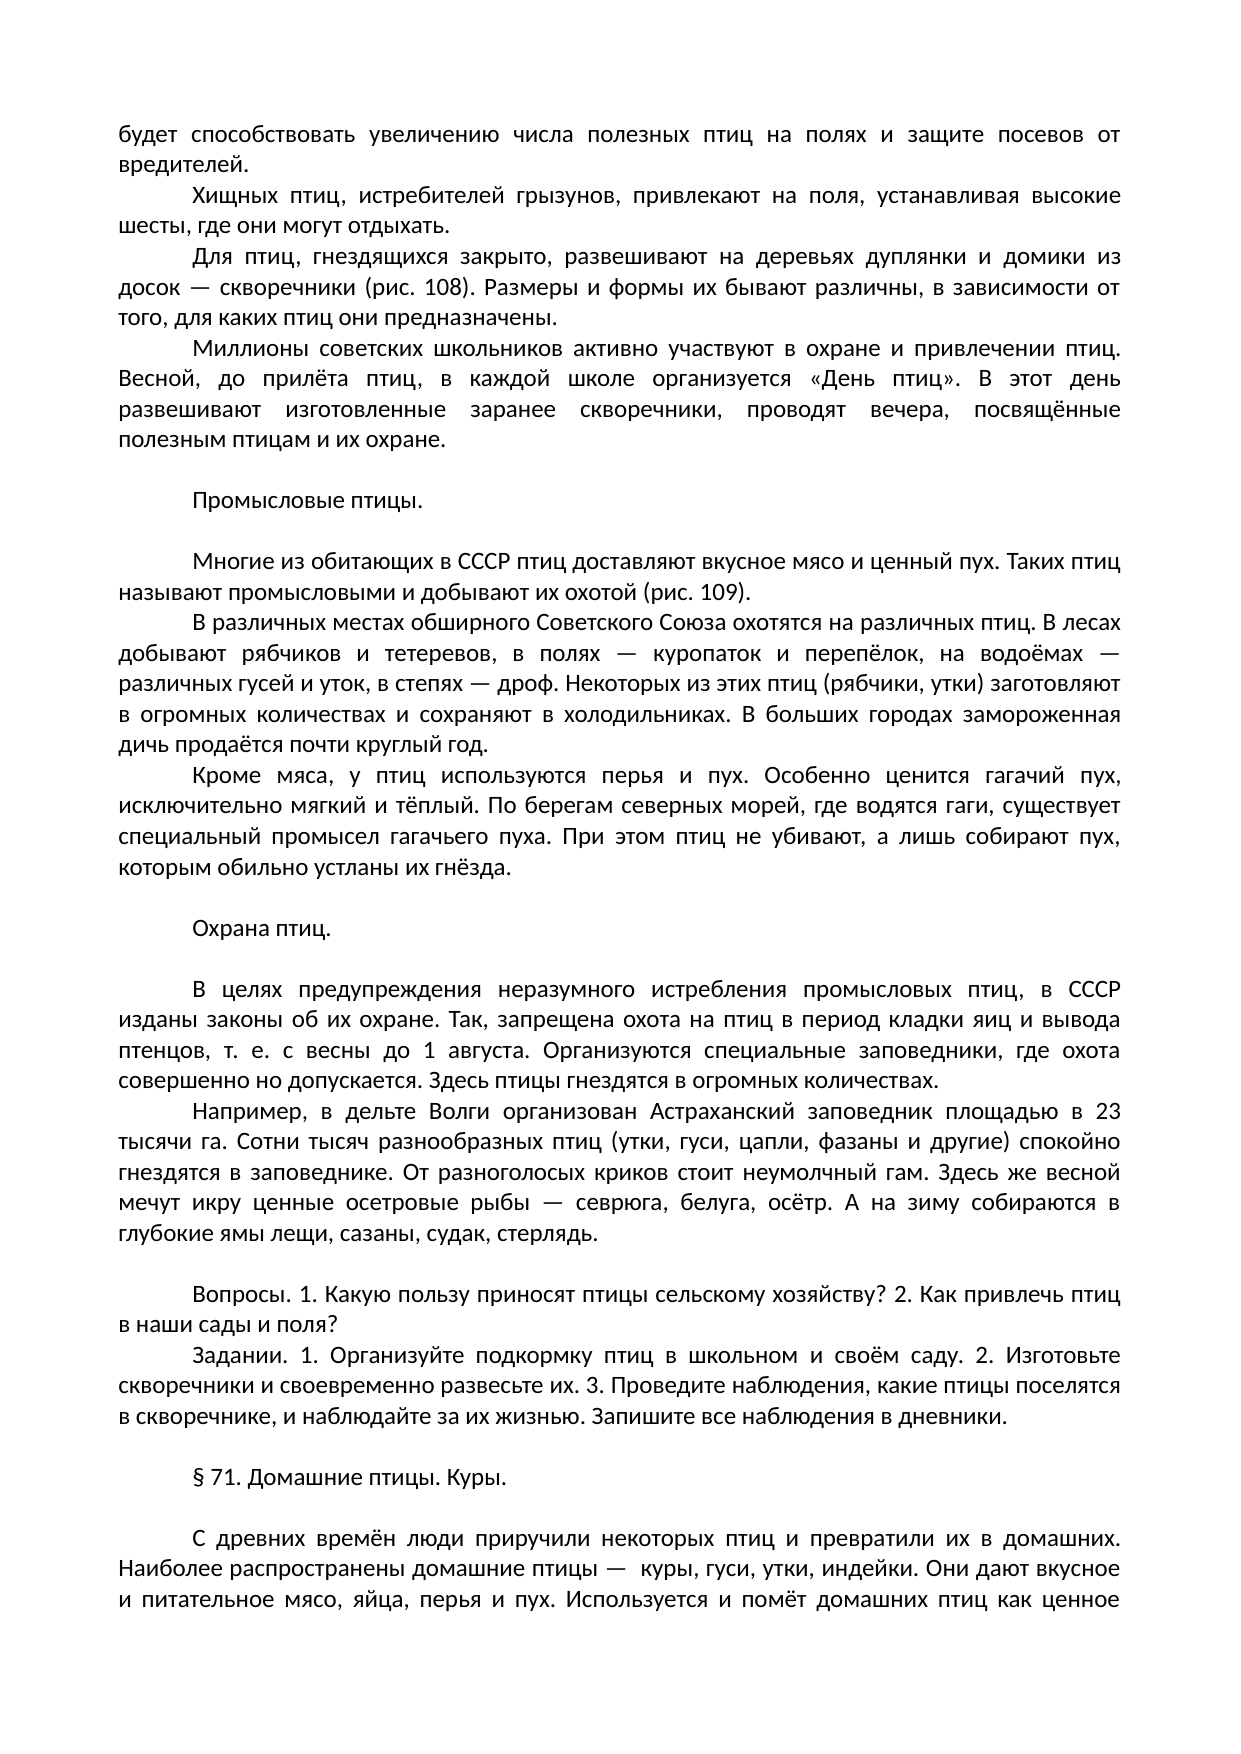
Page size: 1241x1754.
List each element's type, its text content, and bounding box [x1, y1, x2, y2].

text С древних времён люди приручили некоторых птиц и превратили их в домашних. Наиболее распространены домашние птицы — куры, гуси, утки, индейки. Они дают вкусное и питательное мясо, яйца, перья и пух. Используется и помёт домашних птиц как ценное [118, 1522, 1122, 1614]
text Кроме мяса, у птиц используются перья и пух. Особенно ценится гагачий пух, исключительно мягкий и тёплый. По берегам северных морей, где водятся гаги, существует специальный промысел гагачьего пуха. При этом птиц не убивают, а лишь собирают пух, которым обильно устланы их гнёзда. [118, 759, 1122, 881]
text В различных местах обширного Советского Союза охотятся на различных птиц. В лесах добывают рябчиков и тетеревов, в полях — куропаток и перепёлок, на водоёмах — различных гусей и уток, в степях — дроф. Некоторых из этих птиц (рябчики, утки) заготовляют в огромных количествах и сохраняют в холодильниках. В больших городах замороженная дичь продаётся почти круглый год. [118, 606, 1122, 759]
text Охрана птиц. [118, 912, 1122, 942]
text Промысловые птицы. [118, 484, 1122, 515]
text будет способствовать увеличению числа полезных птиц на полях и защите посевов от вредителей. [118, 118, 1122, 179]
text Хищных птиц, истребителей грызунов, привлекают на поля, устанавливая высокие шесты, где они могут отдыхать. [118, 179, 1122, 240]
text Многие из обитающих в СССР птиц доставляют вкусное мясо и ценный пух. Таких птиц называют промысловыми и добывают их охотой (рис. 109). [118, 545, 1122, 606]
text Задании. 1. Организуйте подкормку птиц в школьном и своём саду. 2. Изготовьте скворечники и своевременно развесьте их. 3. Проведите наблюдения, какие птицы поселятся в скворечнике, и наблюдайте за их жизнью. Запишите все наблюдения в дневники. [118, 1339, 1122, 1431]
text Например, в дельте Волги организован Астраханский заповедник площадью в 23 тысячи га. Сотни тысяч разнообразных птиц (утки, гуси, цапли, фазаны и другие) спокойно гнездятся в заповеднике. От разноголосых криков стоит неумолчный гам. Здесь же весной мечут икру ценные осетровые рыбы — севрюга, белуга, осётр. А на зиму собираются в глубокие ямы лещи, сазаны, судак, стерлядь. [118, 1095, 1122, 1247]
text В целях предупреждения неразумного истребления промысловых птиц, в СССР изданы законы об их охране. Так, запрещена охота на птиц в период кладки яиц и вывода птенцов, т. е. с весны до 1 августа. Организуются специальные заповедники, где охота совершенно но допускается. Здесь птицы гнездятся в огромных количествах. [118, 973, 1122, 1095]
text § 71. Домашние птицы. Куры. [118, 1461, 1122, 1492]
text Для птиц, гнездящихся закрыто, развешивают на деревьях дуплянки и домики из досок — скворечники (рис. 108). Размеры и формы их бывают различны, в зависимости от того, для каких птиц они предназначены. [118, 240, 1122, 332]
text Миллионы советских школьников активно участвуют в охране и привлечении птиц. Весной, до прилёта птиц, в каждой школе организуется «День птиц». В этот день развешивают изготовленные заранее скворечники, проводят вечера, посвящённые полезным птицам и их охране. [118, 332, 1122, 454]
text Вопросы. 1. Какую пользу приносят птицы сельскому хозяйству? 2. Как привлечь птиц в наши сады и поля? [118, 1278, 1122, 1339]
